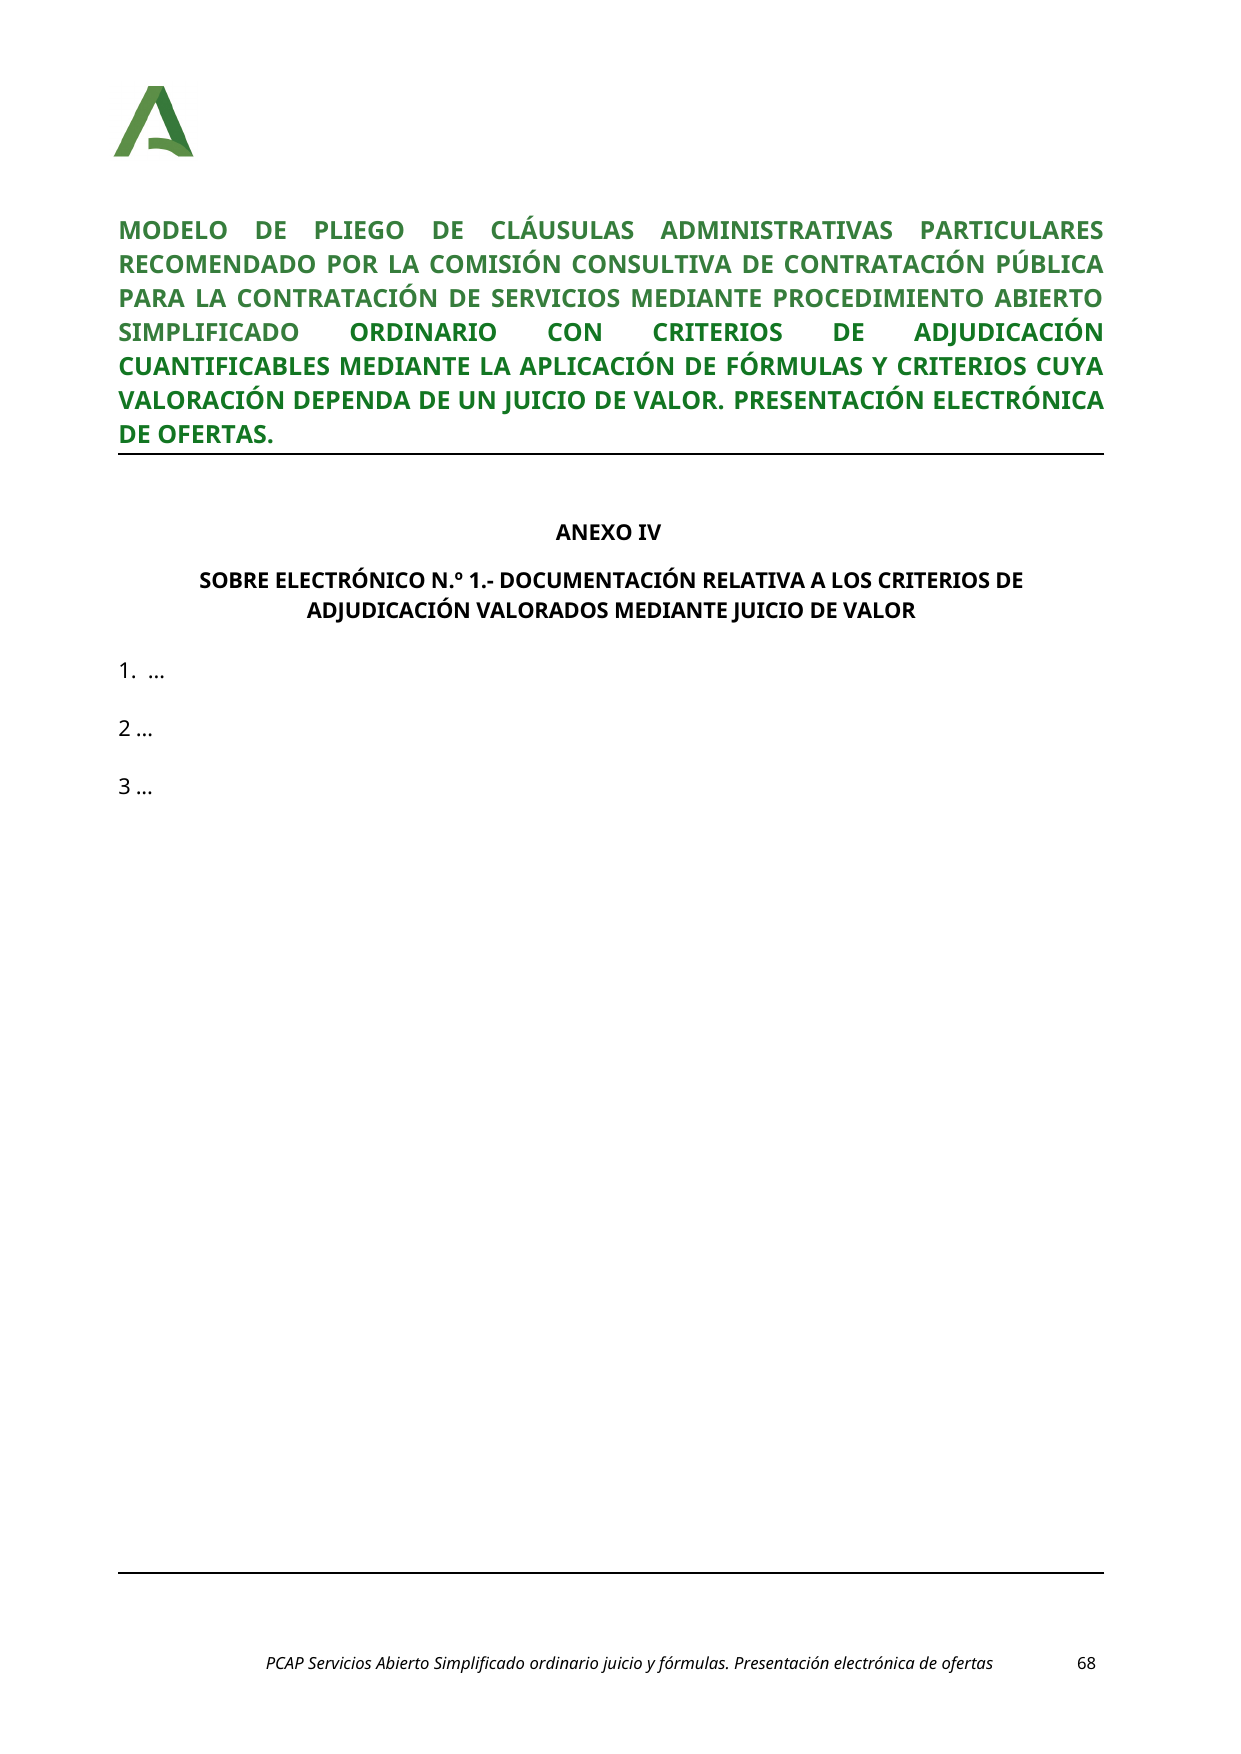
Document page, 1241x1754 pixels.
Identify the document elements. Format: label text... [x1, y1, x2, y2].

text MODELO DE PLIEGO DE CLÁUSULAS ADMINISTRATIVAS PARTICULARES RECOMENDADO POR LA COMISIÓN CONSULTIVA DE CONTRATACIÓN PÚBLICA PARA LA CONTRATACIÓN DE SERVICIOS MEDIANTE PROCEDIMIENTO ABIERTO SIMPLIFICADO ORDINARIO CON CRITERIOS DE ADJUDICACIÓN CUANTIFICABLES MEDIANTE LA APLICACIÓN DE FÓRMULAS Y CRITERIOS CUYA VALORACIÓN DEPENDA DE UN JUICIO DE VALOR. PRESENTACIÓN ELECTRÓNICA DE OFERTAS. [118, 213, 1104, 453]
text 1. … [118, 655, 1104, 684]
text ANEXO IV [118, 517, 1104, 546]
text 2 … [118, 713, 1104, 743]
text SOBRE ELECTRÓNICO N.º 1.- DOCUMENTACIÓN RELATIVA A LOS CRITERIOS DE ADJUDICACIÓN VALORADOS MEDIANTE JUICIO DE VALOR [118, 565, 1104, 625]
text 3 ... [118, 771, 1104, 801]
picture [109, 81, 198, 161]
